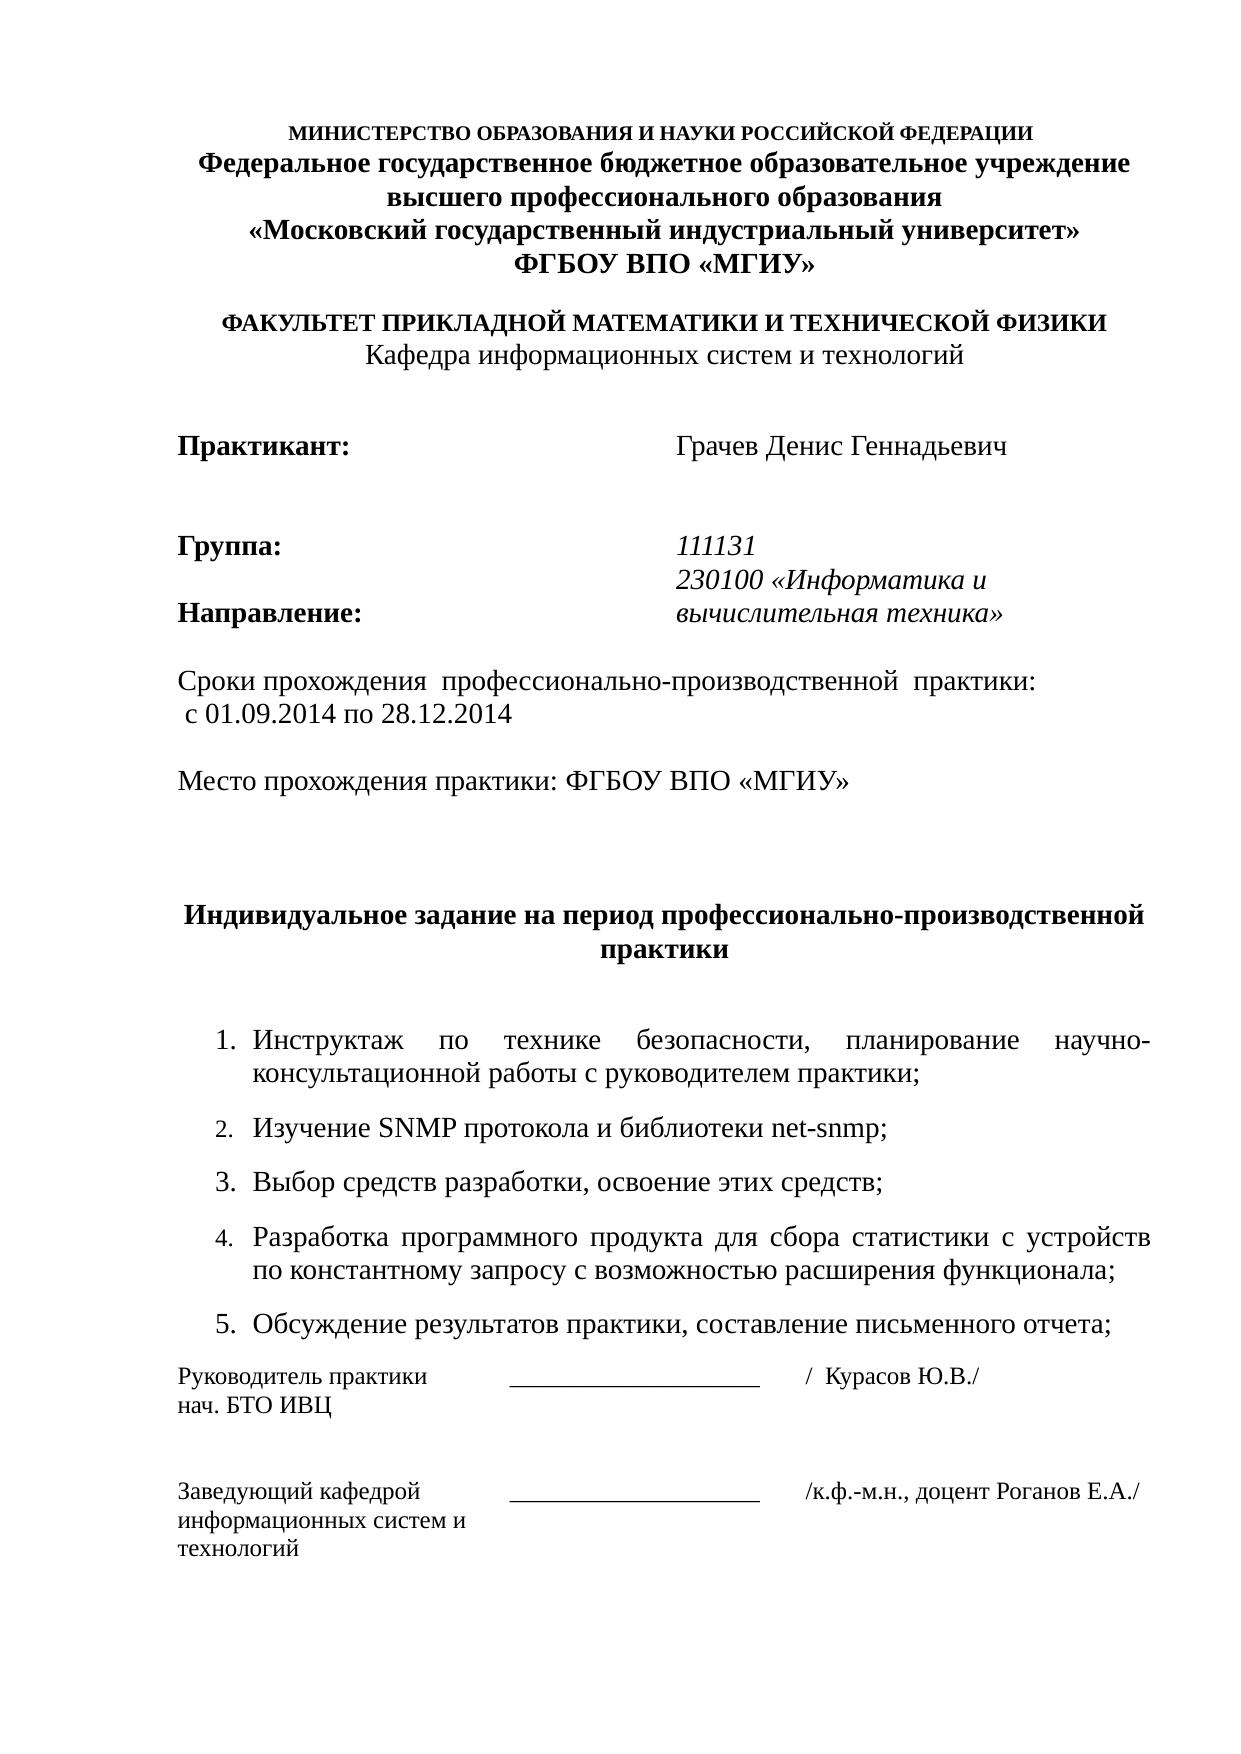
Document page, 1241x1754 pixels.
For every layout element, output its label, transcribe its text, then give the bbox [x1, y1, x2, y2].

text Индивидуальное задание на период профессионально-производственной практики [177, 897, 1152, 964]
table_header Руководитель практики нач. БТО ИВЦ [166, 1361, 498, 1476]
table_cell 230100 «Информатика и вычислительная техника» [665, 562, 1152, 663]
text ФАКУЛЬТЕТ ПРИКЛАДНОЙ МАТЕМАТИКИ И ТЕХНИЧЕСКОЙ ФИЗИКИ [177, 308, 1152, 337]
list Инструктаж по технике безопасности, планирование научно-консультационной работы с руководителем практики; [215, 1022, 1152, 1089]
table_cell /к.ф.-м.н., доцент Роганов Е.А./ [794, 1476, 1163, 1591]
table_cell Сроки прохождения профессионально-производственной практики: с 01.09.2014 по 28.12.2014 Место прохождения практики: ФГБОУ ВПО «МГИУ» [166, 663, 1152, 864]
table_header / Курасов Ю.В./ [794, 1361, 1163, 1476]
text МИНИСТЕРСТВО ОБРАЗОВАНИЯ И НАУКИ РОССИЙСКОЙ ФЕДЕРАЦИИ [177, 122, 1152, 145]
text ФГБОУ ВПО «МГИУ» [177, 246, 1152, 279]
list Разработка программного продукта для сбора статистики с устройств по константному запросу с возможностью расширения функционала; [215, 1219, 1152, 1286]
table_cell Группа: [166, 495, 664, 562]
text Федеральное государственное бюджетное образовательное учреждение [177, 145, 1152, 179]
table_header Грачев Денис Геннадьевич [665, 428, 1152, 495]
text Кафедра информационных систем и технологий [177, 337, 1152, 370]
table_cell ____________________ [498, 1476, 794, 1591]
table_cell Направление: [166, 562, 664, 663]
list Обсуждение результатов практики, составление письменного отчета; [215, 1307, 1152, 1340]
table_cell 111131 [665, 495, 1152, 562]
table_header ____________________ [498, 1361, 794, 1476]
list Выбор средств разработки, освоение этих средств; [215, 1164, 1152, 1198]
text «Московский государственный индустриальный университет» [177, 212, 1152, 246]
text высшего профессионального образования [177, 179, 1152, 212]
table_cell Заведующий кафедрой информационных систем и технологий [166, 1476, 498, 1591]
table_header Практикант: [166, 428, 664, 495]
list Изучение SNMP протокола и библиотеки net-snmp; [215, 1110, 1152, 1143]
